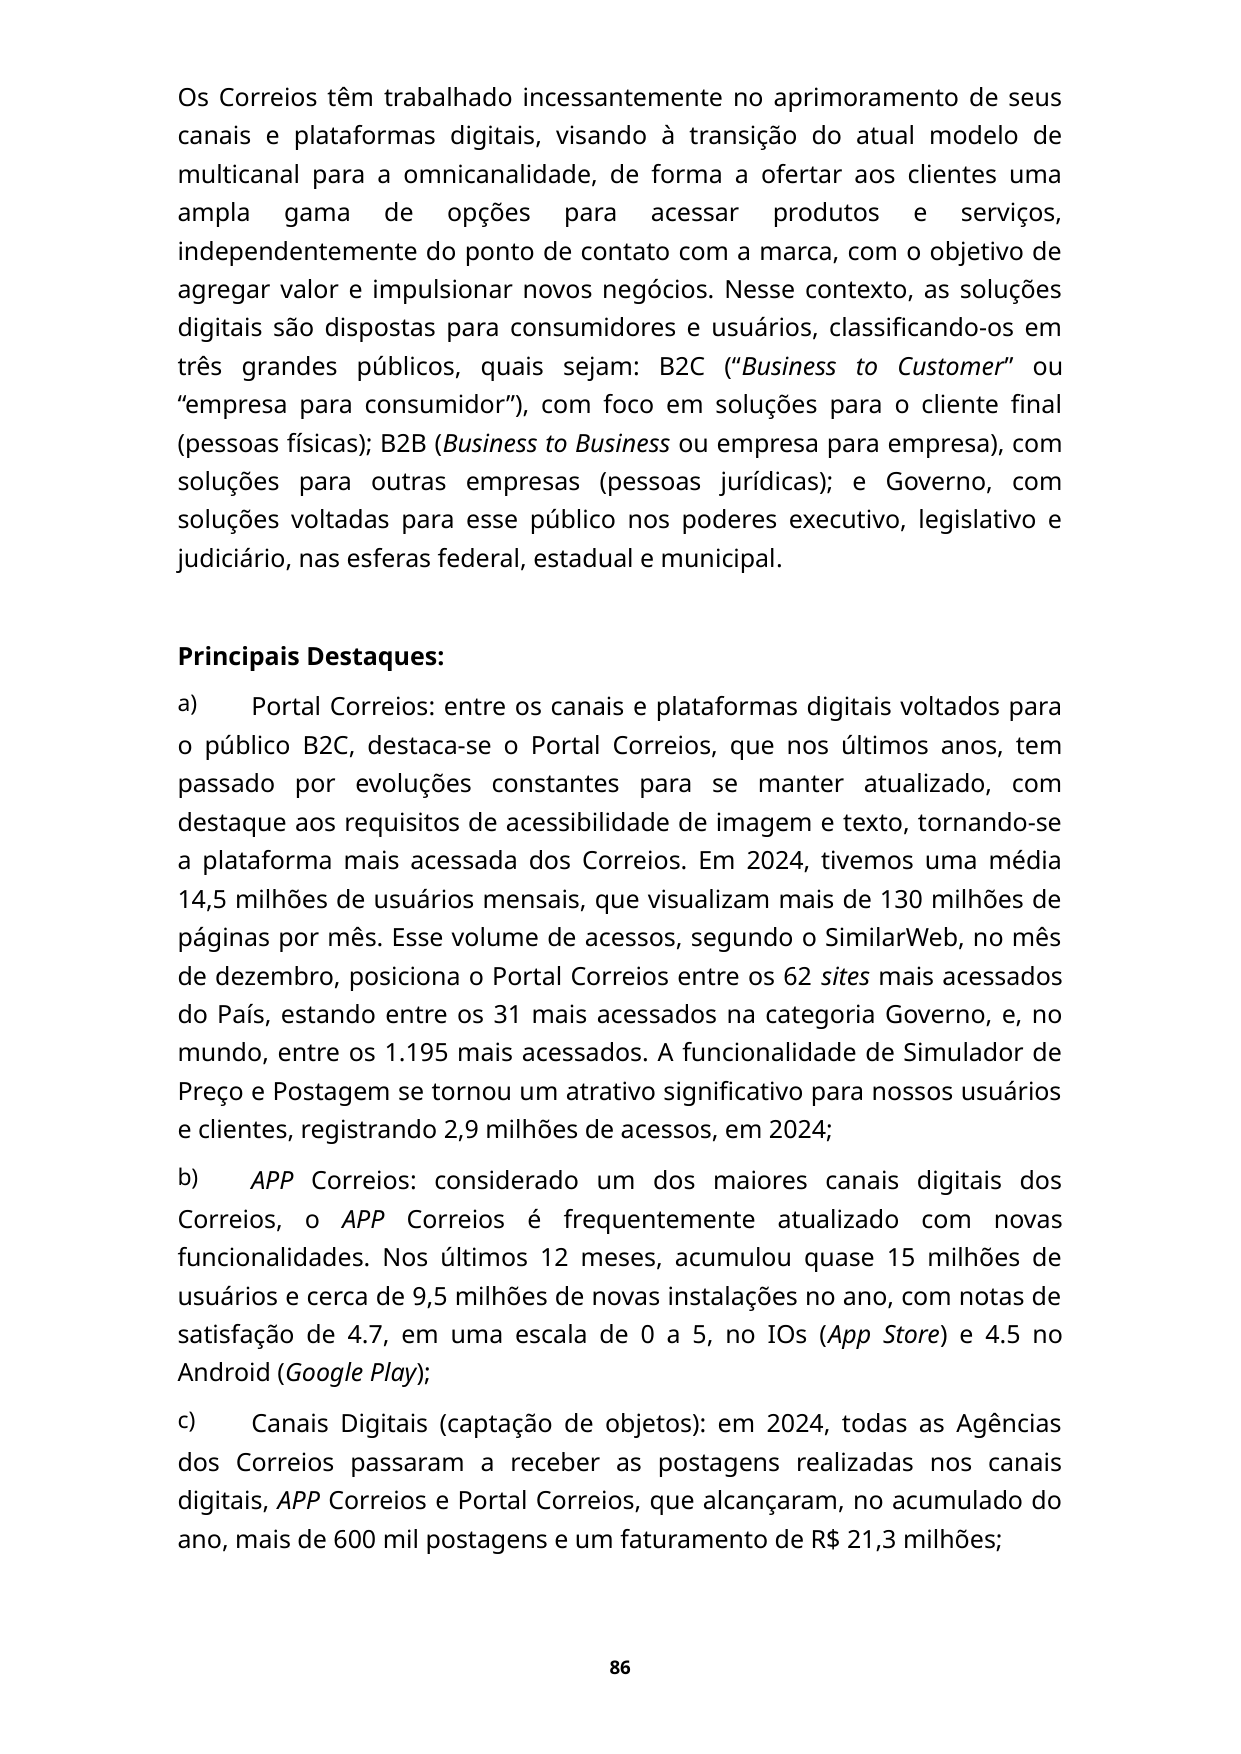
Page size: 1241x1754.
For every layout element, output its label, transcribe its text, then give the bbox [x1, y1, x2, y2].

text Os Correios têm trabalhado incessantemente no aprimoramento de seus canais e plataformas digitais, visando à transição do atual modelo de multicanal para a omnicanalidade, de forma a ofertar aos clientes uma ampla gama de opções para acessar produtos e serviços, independentemente do ponto de contato com a marca, com o objetivo de agregar valor e impulsionar novos negócios. Nesse contexto, as soluções digitais são dispostas para consumidores e usuários, classificando-os em três grandes públicos, quais sejam: B2C (“Business to Customer” ou “empresa para consumidor”), com foco em soluções para o cliente final (pessoas físicas); B2B (Business to Business ou empresa para empresa), com soluções para outras empresas (pessoas jurídicas); e Governo, com soluções voltadas para esse público nos poderes executivo, legislativo e judiciário, nas esferas federal, estadual e municipal. [177, 75, 1063, 575]
list APP Correios: considerado um dos maiores canais digitais dos Correios, o APP Correios é frequentemente atualizado com novas funcionalidades. Nos últimos 12 meses, acumulou quase 15 milhões de usuários e cerca de 9,5 milhões de novas instalações no ano, com notas de satisfação de 4.7, em uma escala de 0 a 5, no IOs (App Store) e 4.5 no Android (Google Play); [177, 1158, 1063, 1389]
text Principais Destaques: [177, 634, 1063, 672]
list Canais Digitais (captação de objetos): em 2024, todas as Agências dos Correios passaram a receber as postagens realizadas nos canais digitais, APP Correios e Portal Correios, que alcançaram, no acumulado do ano, mais de 600 mil postagens e um faturamento de R$ 21,3 milhões; [177, 1402, 1063, 1555]
list Portal Correios: entre os canais e plataformas digitais voltados para o público B2C, destaca-se o Portal Correios, que nos últimos anos, tem passado por evoluções constantes para se manter atualizado, com destaque aos requisitos de acessibilidade de imagem e texto, tornando-se a plataforma mais acessada dos Correios. Em 2024, tivemos uma média 14,5 milhões de usuários mensais, que visualizam mais de 130 milhões de páginas por mês. Esse volume de acessos, segundo o SimilarWeb, no mês de dezembro, posiciona o Portal Correios entre os 62 sites mais acessados do País, estando entre os 31 mais acessados na categoria Governo, e, no mundo, entre os 1.195 mais acessados. A funcionalidade de Simulador de Preço e Postagem se tornou um atrativo significativo para nossos usuários e clientes, registrando 2,9 milhões de acessos, em 2024; [177, 685, 1063, 1146]
